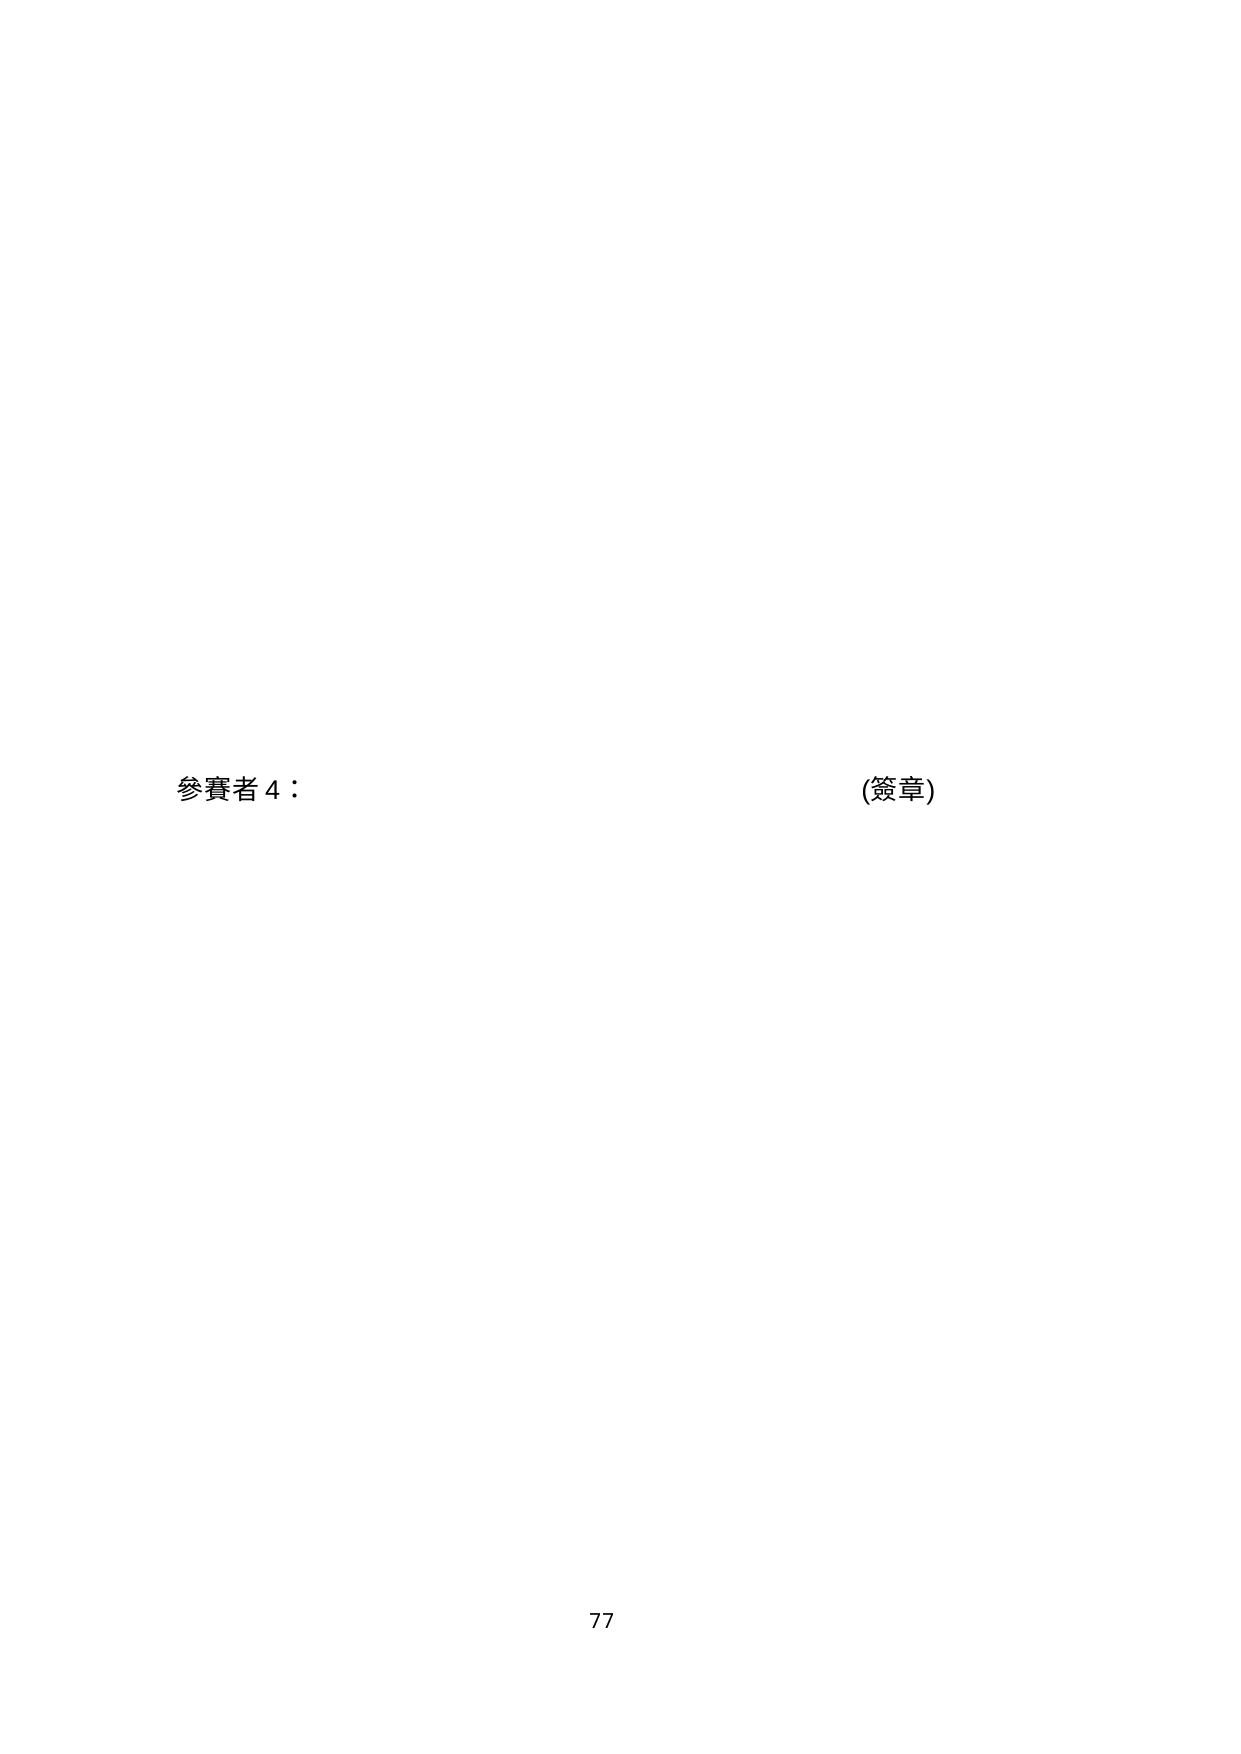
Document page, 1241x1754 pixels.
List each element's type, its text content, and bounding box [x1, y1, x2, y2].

table_cell 參賽者4： (簽章) [174, 721, 1107, 1014]
